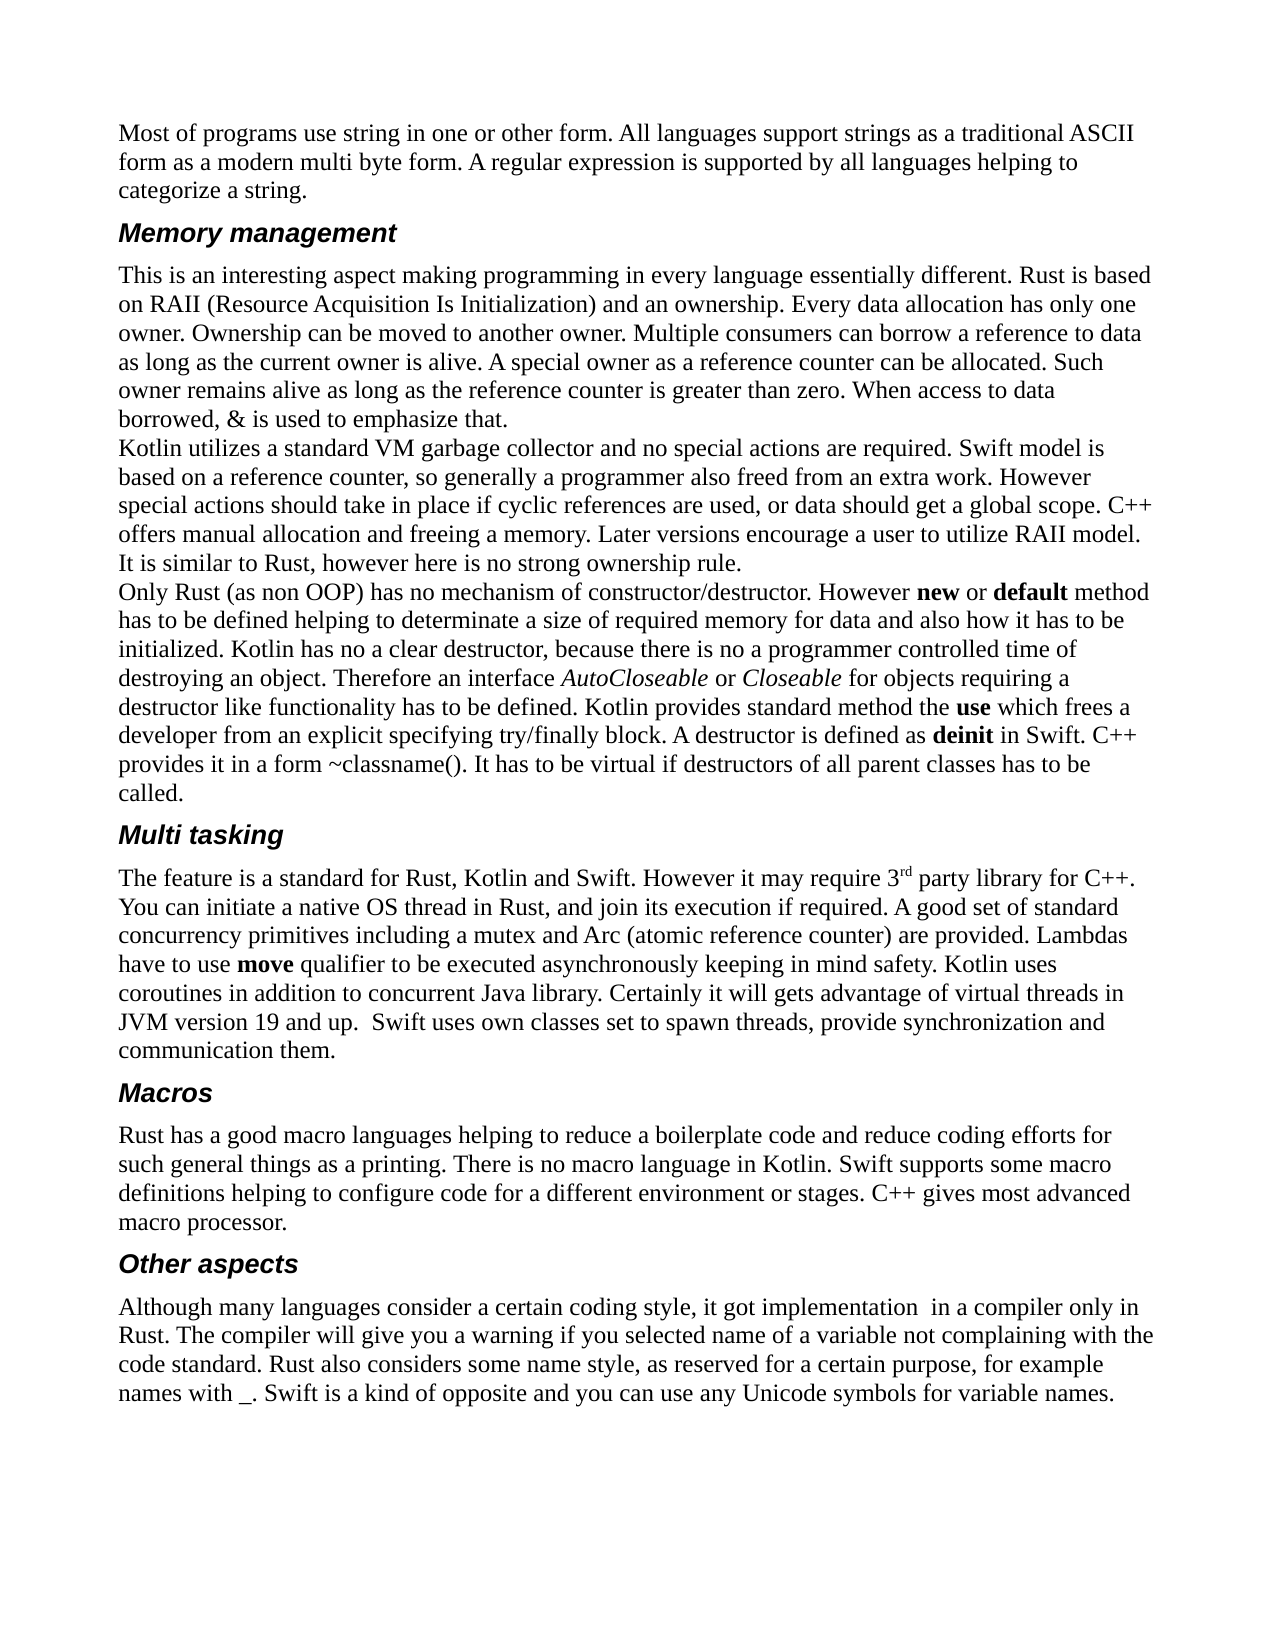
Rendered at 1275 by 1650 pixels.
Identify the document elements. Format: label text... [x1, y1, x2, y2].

subtitle Multi tasking [118, 819, 1157, 851]
text Although many languages consider a certain coding style, it got implementation in a compiler only in Rust. The compiler will give you a warning if you selected name of a variable not complaining with the code standard. Rust also considers some name style, as reserved for a certain purpose, for example names with _. Swift is a kind of opposite and you can use any Unicode symbols for variable names. [118, 1292, 1157, 1407]
text Most of programs use string in one or other form. All languages support strings as a traditional ASCII form as a modern multi byte form. A regular expression is supported by all languages helping to categorize a string. [118, 118, 1157, 204]
subtitle Memory management [118, 217, 1157, 248]
text The feature is a standard for Rust, Kotlin and Swift. However it may require 3rd party library for C++. You can initiate a native OS thread in Rust, and join its execution if required. A good set of standard concurrency primitives including a mutex and Arc (atomic reference counter) are provided. Lambdas have to use move qualifier to be executed asynchronously keeping in mind safety. Kotlin uses coroutines in addition to concurrent Java library. Certainly it will gets advantage of virtual threads in JVM version 19 and up. Swift uses own classes set to spawn threads, provide synchronization and communication them. [118, 863, 1157, 1064]
text Only Rust (as non OOP) has no mechanism of constructor/destructor. However new or default method has to be defined helping to determinate a size of required memory for data and also how it has to be initialized. Kotlin has no a clear destructor, because there is no a programmer controlled time of destroying an object. Therefore an interface AutoCloseable or Closeable for objects requiring a destructor like functionality has to be defined. Kotlin provides standard method the use which frees a developer from an explicit specifying try/finally block. A destructor is defined as deinit in Swift. C++ provides it in a form ~classname(). It has to be virtual if destructors of all parent classes has to be called. [118, 577, 1157, 807]
text Rust has a good macro languages helping to reduce a boilerplate code and reduce coding efforts for such general things as a printing. There is no macro language in Kotlin. Swift supports some macro definitions helping to configure code for a different environment or stages. C++ gives most advanced macro processor. [118, 1121, 1157, 1236]
text This is an interesting aspect making programming in every language essentially different. Rust is based on RAII (Resource Acquisition Is Initialization) and an ownership. Every data allocation has only one owner. Ownership can be moved to another owner. Multiple consumers can borrow a reference to data as long as the current owner is alive. A special owner as a reference counter can be allocated. Such owner remains alive as long as the reference counter is greater than zero. When access to data borrowed, & is used to emphasize that. [118, 261, 1157, 433]
text Kotlin utilizes a standard VM garbage collector and no special actions are required. Swift model is based on a reference counter, so generally a programmer also freed from an extra work. However special actions should take in place if cyclic references are used, or data should get a global scope. C++ offers manual allocation and freeing a memory. Later versions encourage a user to utilize RAII model. It is similar to Rust, however here is no strong ownership rule. [118, 433, 1157, 577]
subtitle Other aspects [118, 1248, 1157, 1279]
subtitle Macros [118, 1077, 1157, 1108]
